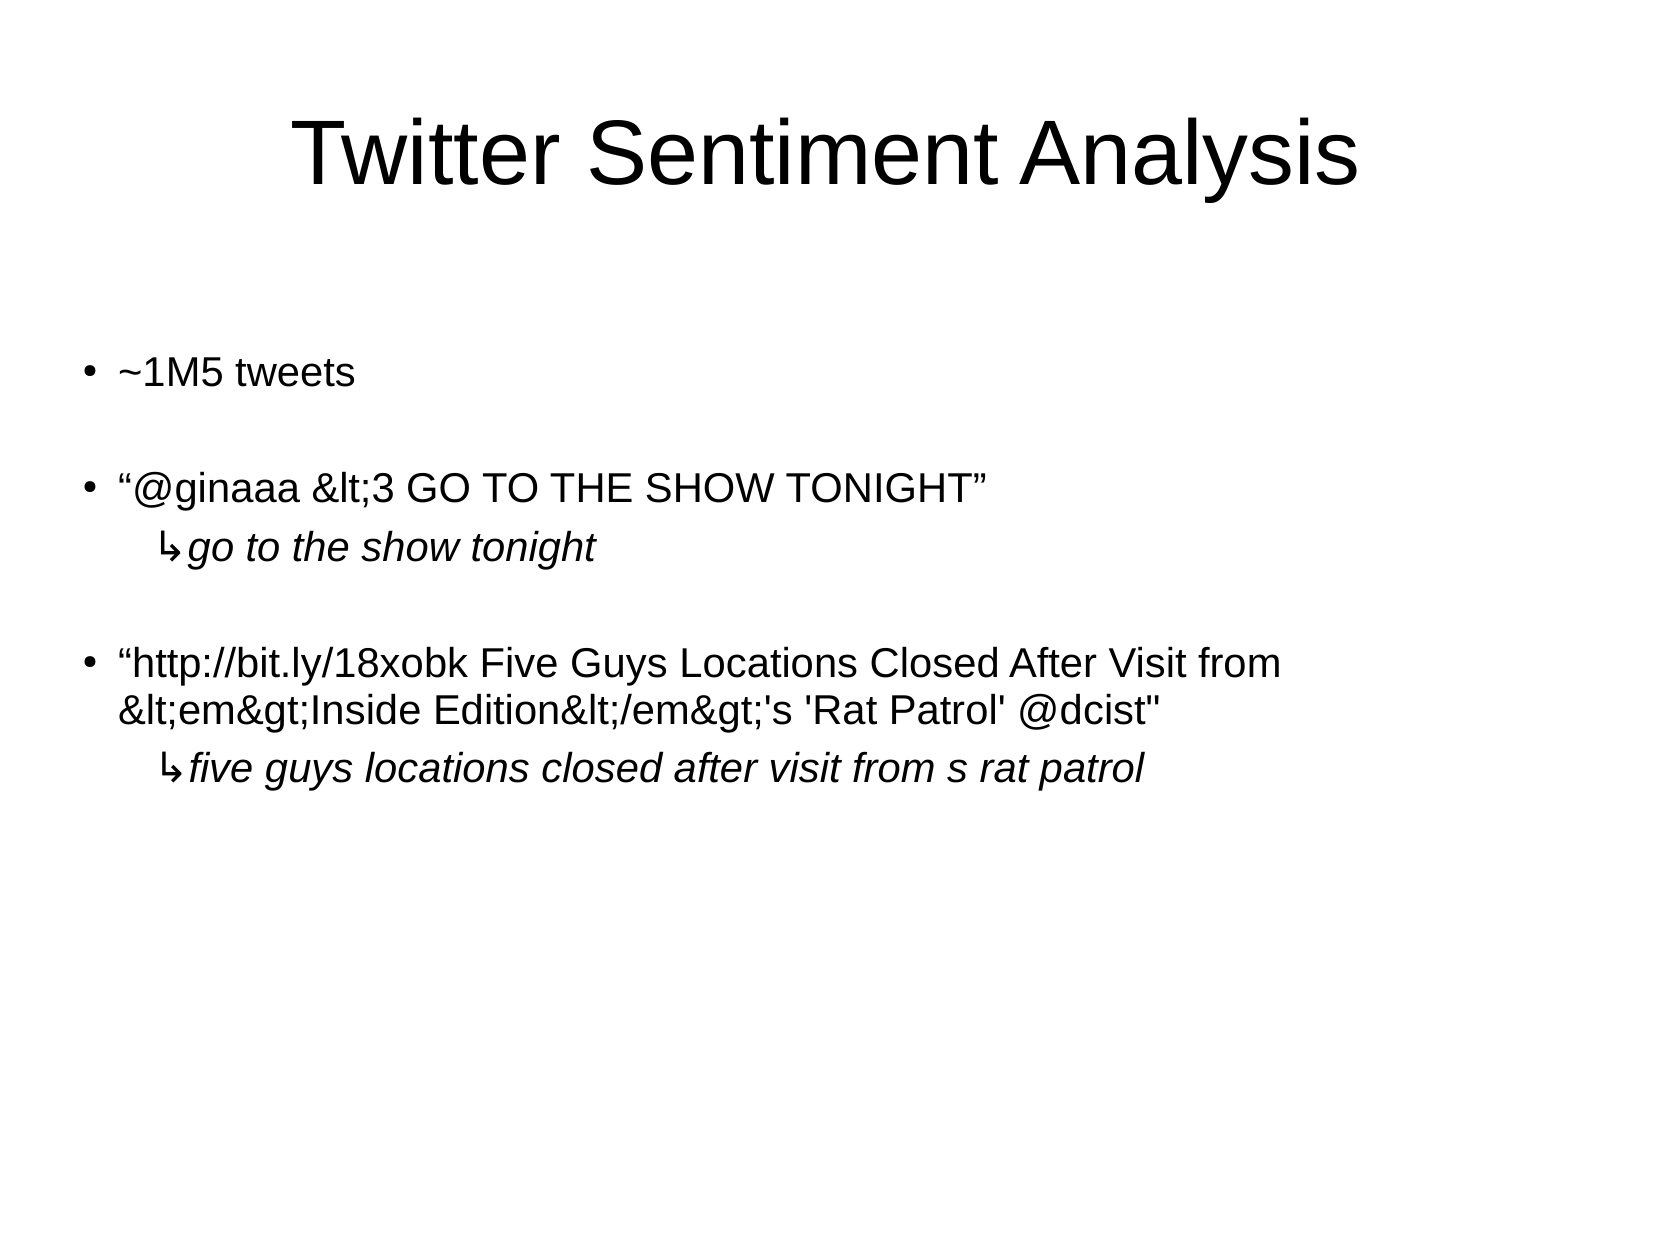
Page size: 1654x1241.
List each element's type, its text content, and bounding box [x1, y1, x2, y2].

title Twitter Sentiment Analysis [82, 49, 1571, 257]
subtitle ~1M5 tweets “@ginaaa &lt;3 GO TO THE SHOW TONIGHT” ↳go to the show tonight “http://bit.ly/18xobk Five Guys Locations Closed After Visit from &lt;em&gt;Inside Edition&lt;/em&gt;'s 'Rat Patrol' @dcist" ↳five guys locations closed after visit from s rat patrol [82, 290, 1571, 1010]
